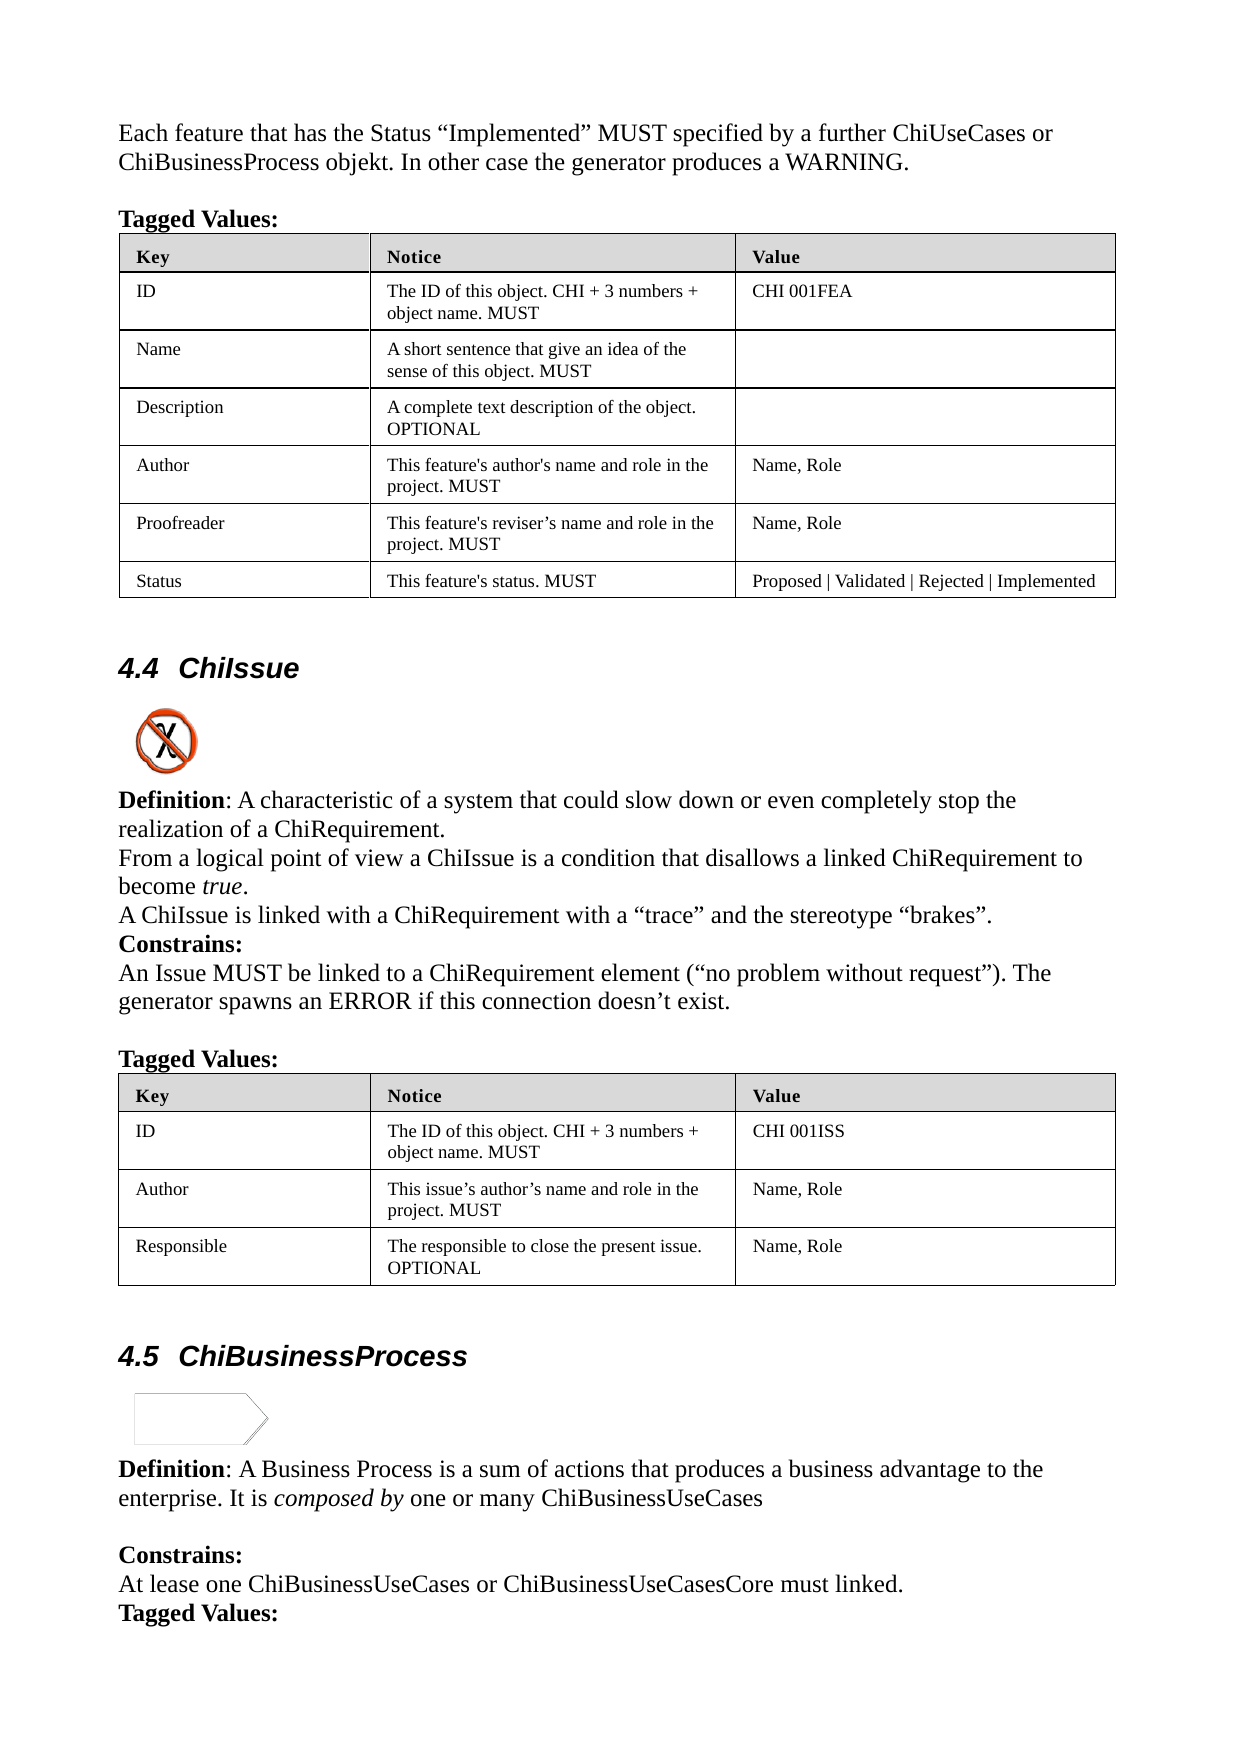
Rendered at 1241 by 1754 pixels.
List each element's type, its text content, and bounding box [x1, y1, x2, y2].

table_cell CHI 001FEA [736, 273, 1115, 329]
table_cell Author [120, 446, 369, 503]
picture [134, 706, 199, 776]
table_cell This feature's reviser’s name and role in the project. MUST [371, 504, 735, 561]
table_cell The ID of this object. CHI + 3 numbers + object name. MUST [371, 273, 735, 329]
table_cell The responsible to close the present issue. OPTIONAL [371, 1228, 735, 1285]
table_cell [736, 389, 1115, 445]
text From a logical point of view a ChiIssue is a condition that disallows a linked ChiRequirement to become true. [118, 843, 1122, 900]
table_cell This feature's author's name and role in the project. MUST [371, 446, 735, 503]
text Tagged Values: [118, 204, 1122, 233]
table_cell Name, Role [736, 446, 1115, 503]
table_cell ID [120, 273, 369, 329]
table_cell Name, Role [736, 504, 1115, 561]
table_header Key [119, 1074, 370, 1111]
table_header Value [736, 1074, 1115, 1111]
table_cell Name [120, 331, 369, 387]
table_cell Author [119, 1170, 370, 1227]
subtitle ChiIssue [118, 651, 1122, 685]
text At lease one ChiBusinessUseCases or ChiBusinessUseCasesCore must linked. [118, 1569, 1122, 1598]
table_cell Name, Role [736, 1170, 1115, 1227]
table_cell The ID of this object. CHI + 3 numbers + object name. MUST [371, 1112, 735, 1169]
text Tagged Values: [118, 1598, 1122, 1626]
text Constrains: [118, 1540, 1122, 1569]
subtitle ChiBusinessProcess [118, 1338, 1122, 1372]
text A ChiIssue is linked with a ChiRequirement with a “trace” and the stereotype “brakes”. [118, 900, 1122, 929]
text Definition: A Business Process is a sum of actions that produces a business advantage to the enterprise. It is composed by one or many ChiBusinessUseCases [118, 1454, 1122, 1511]
table_header Value [736, 234, 1115, 271]
text Each feature that has the Status “Implemented” MUST specified by a further ChiUseCases or ChiBusinessProcess objekt. In other case the generator produces a WARNING. [118, 118, 1122, 176]
table_header Notice [371, 234, 735, 271]
table_cell Description [120, 389, 369, 445]
table_cell A complete text description of the object. OPTIONAL [371, 389, 735, 445]
text Tagged Values: [118, 1044, 1122, 1073]
table_cell Proofreader [120, 504, 369, 561]
text Constrains: [118, 929, 1122, 958]
table_cell Name, Role [736, 1228, 1115, 1285]
table_cell ID [119, 1112, 370, 1169]
table_cell This feature's status. MUST [371, 562, 735, 597]
table_cell Responsible [119, 1228, 370, 1285]
table_cell [736, 331, 1115, 387]
table_cell Proposed | Validated | Rejected | Implemented [736, 562, 1115, 597]
table_cell CHI 001ISS [736, 1112, 1115, 1169]
table_cell Status [120, 562, 369, 597]
text Definition: A characteristic of a system that could slow down or even completely stop the realization of a ChiRequirement. [118, 785, 1122, 843]
table_header Notice [371, 1074, 735, 1111]
table_cell This issue’s author’s name and role in the project. MUST [371, 1170, 735, 1227]
table_cell A short sentence that give an idea of the sense of this object. MUST [371, 331, 735, 387]
table_header Key [120, 234, 369, 271]
text An Issue MUST be linked to a ChiRequirement element (“no problem without request”). The generator spawns an ERROR if this connection doesn’t exist. [118, 958, 1122, 1015]
